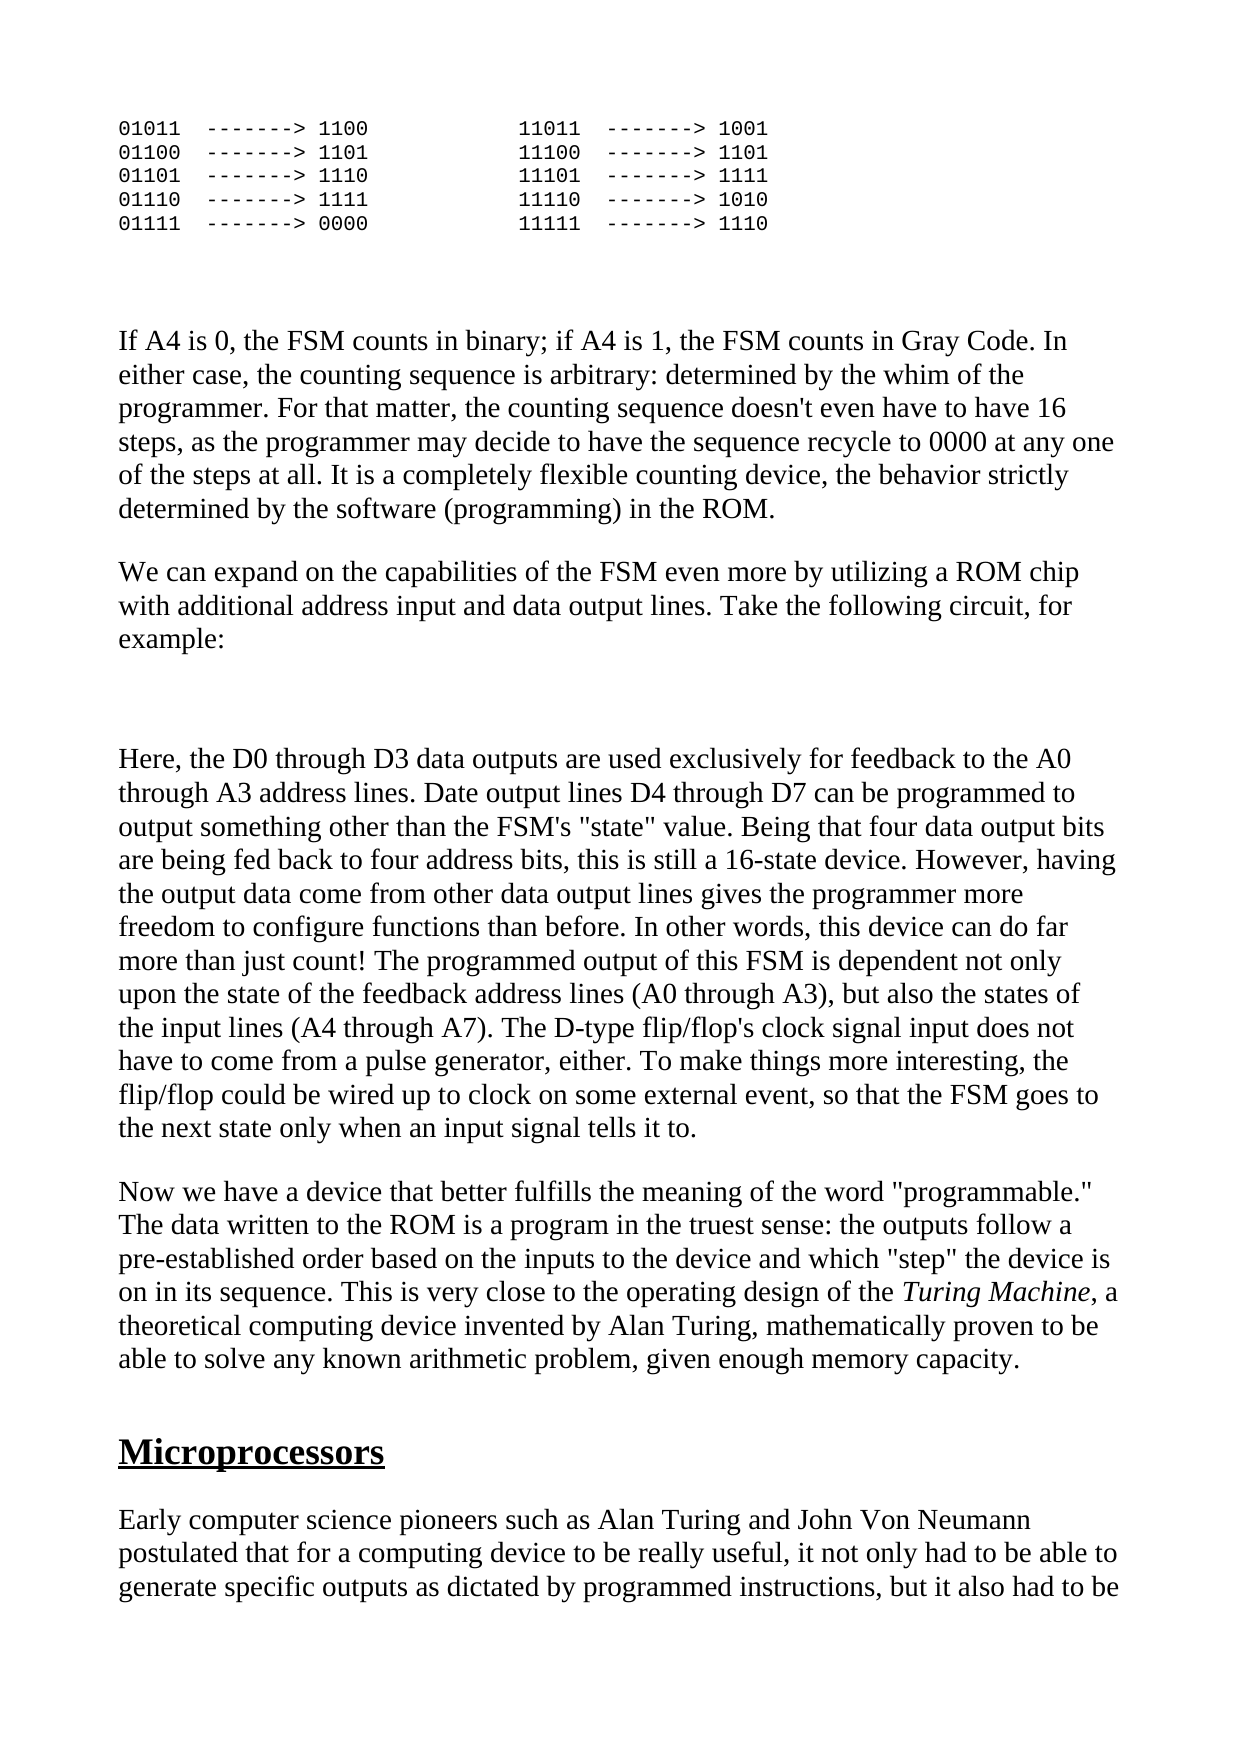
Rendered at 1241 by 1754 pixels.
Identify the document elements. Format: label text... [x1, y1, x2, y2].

text If A4 is 0, the FSM counts in binary; if A4 is 1, the FSM counts in Gray Code. In either case, the counting sequence is arbitrary: determined by the whim of the programmer. For that matter, the counting sequence doesn't even have to have 16 steps, as the programmer may decide to have the sequence recycle to 0000 at any one of the steps at all. It is a completely flexible counting device, the behavior strictly determined by the software (programming) in the ROM. [118, 323, 1122, 524]
text We can expand on the capabilities of the FSM even more by utilizing a ROM chip with additional address input and data output lines. Take the following circuit, for example: [118, 554, 1122, 655]
subtitle Microprocessors [118, 1429, 1122, 1472]
text 01110 -------> 1111 11110 -------> 1010 [118, 189, 1122, 213]
text Here, the D0 through D3 data outputs are used exclusively for feedback to the A0 through A3 address lines. Date output lines D4 through D7 can be programmed to output something other than the FSM's "state" value. Being that four data output bits are being fed back to four address bits, this is still a 16-state device. However, having the output data come from other data output lines gives the programmer more freedom to configure functions than before. In other words, this device can do far more than just count! The programmed output of this FSM is dependent not only upon the state of the feedback address lines (A0 through A3), but also the states of the input lines (A4 through A7). The D-type flip/flop's clock signal input does not have to come from a pulse generator, either. To make things more interesting, the flip/flop could be wired up to clock on some external event, so that the FSM goes to the next state only when an input signal tells it to. [118, 742, 1122, 1144]
text 01011 -------> 1100 11011 -------> 1001 [118, 118, 1122, 142]
text Now we have a device that better fulfills the meaning of the word "programmable." The data written to the ROM is a program in the truest sense: the outputs follow a pre-established order based on the inputs to the device and which "step" the device is on in its sequence. This is very close to the operating design of the Turing Machine, a theoretical computing device invented by Alan Turing, mathematically proven to be able to solve any known arithmetic problem, given enough memory capacity. [118, 1174, 1122, 1375]
text 01100 -------> 1101 11100 -------> 1101 [118, 142, 1122, 165]
text 01101 -------> 1110 11101 -------> 1111 [118, 165, 1122, 189]
text 01111 -------> 0000 11111 -------> 1110 [118, 213, 1122, 236]
text Early computer science pioneers such as Alan Turing and John Von Neumann postulated that for a computing device to be really useful, it not only had to be able to generate specific outputs as dictated by programmed instructions, but it also had to be [118, 1502, 1122, 1603]
